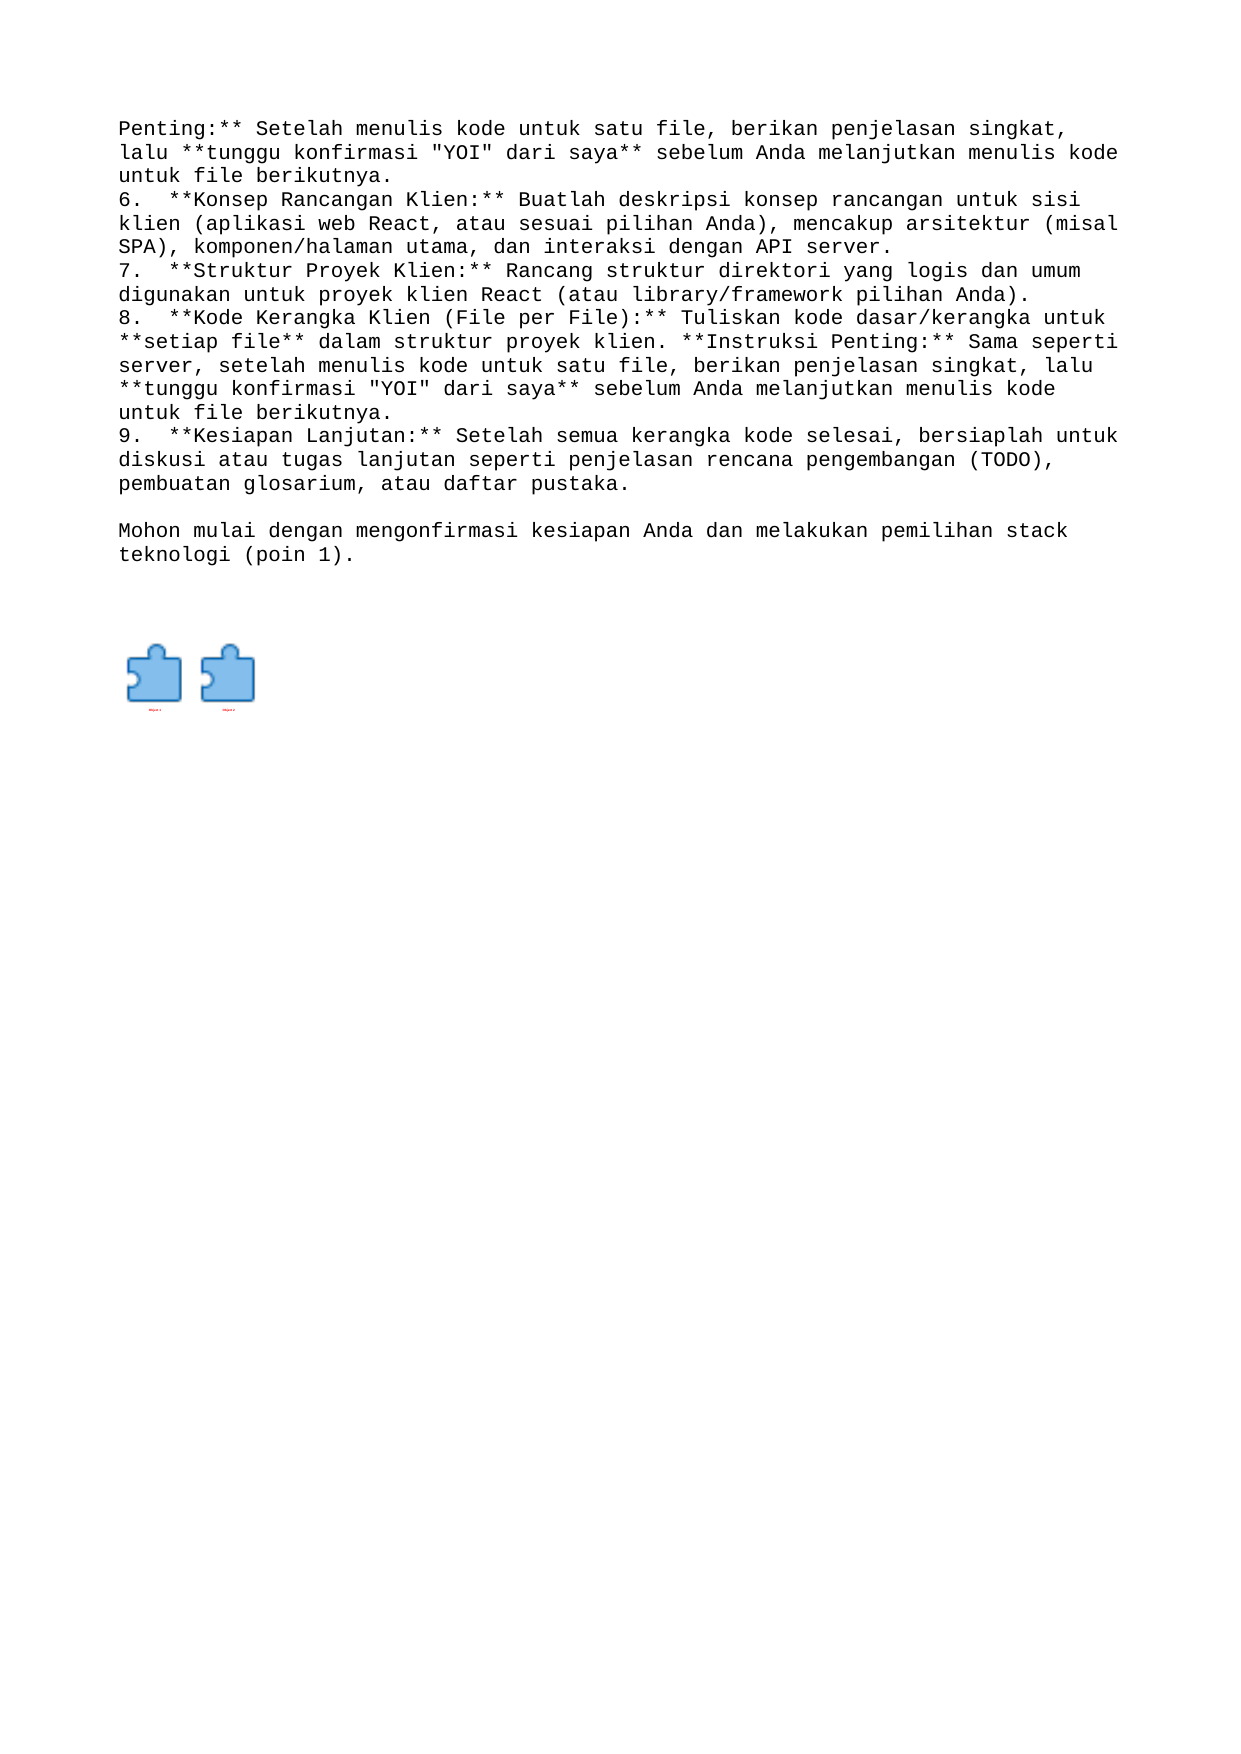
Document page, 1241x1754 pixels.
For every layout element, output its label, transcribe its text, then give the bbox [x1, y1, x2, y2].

text 9. **Kesiapan Lanjutan:** Setelah semua kerangka kode selesai, bersiaplah untuk diskusi atau tugas lanjutan seperti penjelasan rencana pengembangan (TODO), pembuatan glosarium, atau daftar pustaka. [118, 426, 1122, 496]
text Penting:** Setelah menulis kode untuk satu file, berikan penjelasan singkat, lalu **tunggu konfirmasi "YOI" dari saya** sebelum Anda melanjutkan menulis kode untuk file berikutnya. [118, 118, 1122, 189]
text 6. **Konsep Rancangan Klien:** Buatlah deskripsi konsep rancangan untuk sisi klien (aplikasi web React, atau sesuai pilihan Anda), mencakup arsitektur (misal SPA), komponen/halaman utama, dan interaksi dengan API server. [118, 189, 1122, 260]
text 7. **Struktur Proyek Klien:** Rancang struktur direktori yang logis dan umum digunakan untuk proyek klien React (atau library/framework pilihan Anda). [118, 260, 1122, 307]
text Mohon mulai dengan mengonfirmasi kesiapan Anda dan melakukan pemilihan stack teknologi (poin 1). [118, 520, 1122, 567]
text 8. **Kode Kerangka Klien (File per File):** Tuliskan kode dasar/kerangka untuk **setiap file** dalam struktur proyek klien. **Instruksi Penting:** Sama seperti server, setelah menulis kode untuk satu file, berikan penjelasan singkat, lalu **tunggu konfirmasi "YOI" dari saya** sebelum Anda melanjutkan menulis kode untuk file berikutnya. [118, 307, 1122, 426]
